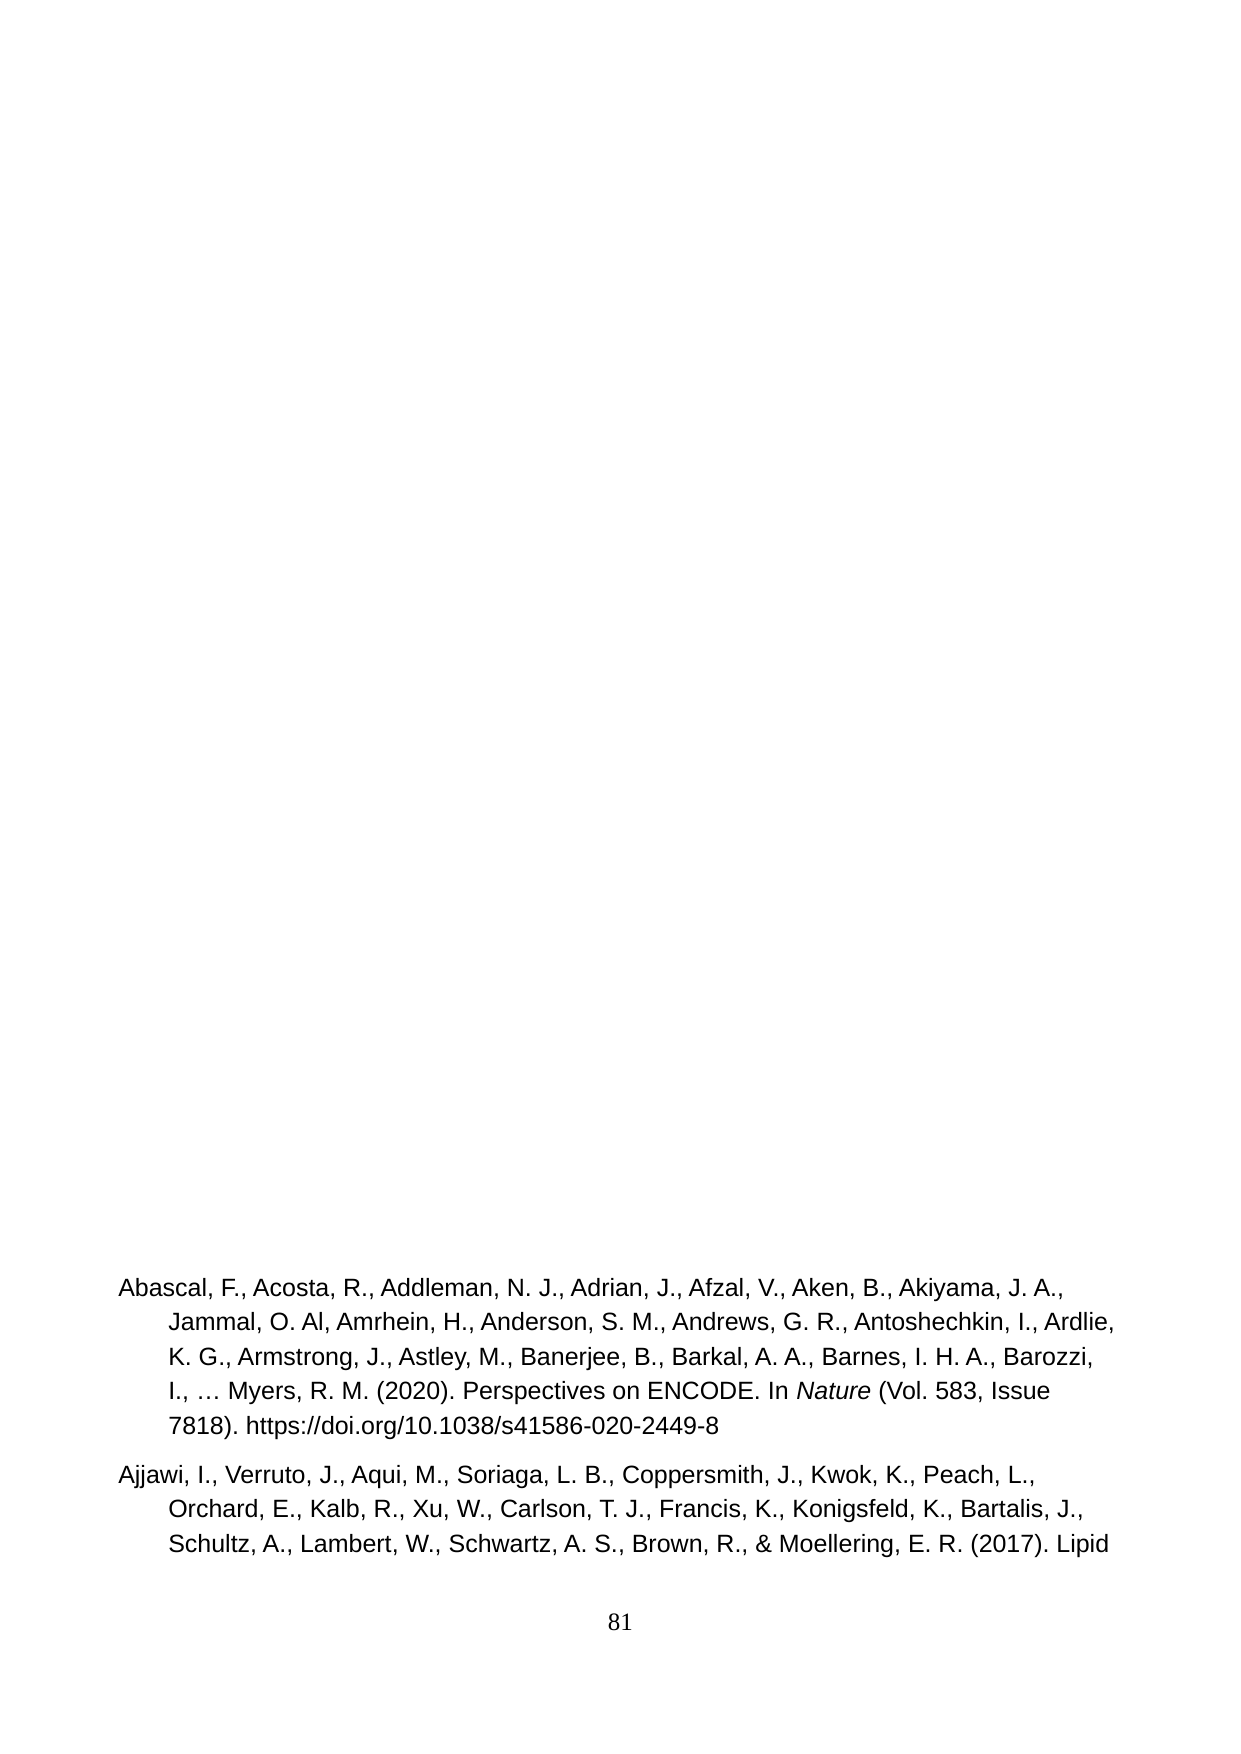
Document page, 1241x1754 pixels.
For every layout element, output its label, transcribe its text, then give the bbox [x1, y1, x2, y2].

text Ajjawi, I., Verruto, J., Aqui, M., Soriaga, L. B., Coppersmith, J., Kwok, K., Peach, L., Orchard, E., Kalb, R., Xu, W., Carlson, T. J., Francis, K., Konigsfeld, K., Bartalis, J., Schultz, A., Lambert, W., Schwartz, A. S., Brown, R., & Moellering, E. R. (2017). Lipid [118, 1460, 1122, 1557]
text Abascal, F., Acosta, R., Addleman, N. J., Adrian, J., Afzal, V., Aken, B., Akiyama, J. A., Jammal, O. Al, Amrhein, H., Anderson, S. M., Andrews, G. R., Antoshechkin, I., Ardlie, K. G., Armstrong, J., Astley, M., Banerjee, B., Barkal, A. A., Barnes, I. H. A., Barozzi, I., … Myers, R. M. (2020). Perspectives on ENCODE. In Nature (Vol. 583, Issue 7818). https://doi.org/10.1038/s41586-020-2449-8 [118, 1273, 1122, 1439]
